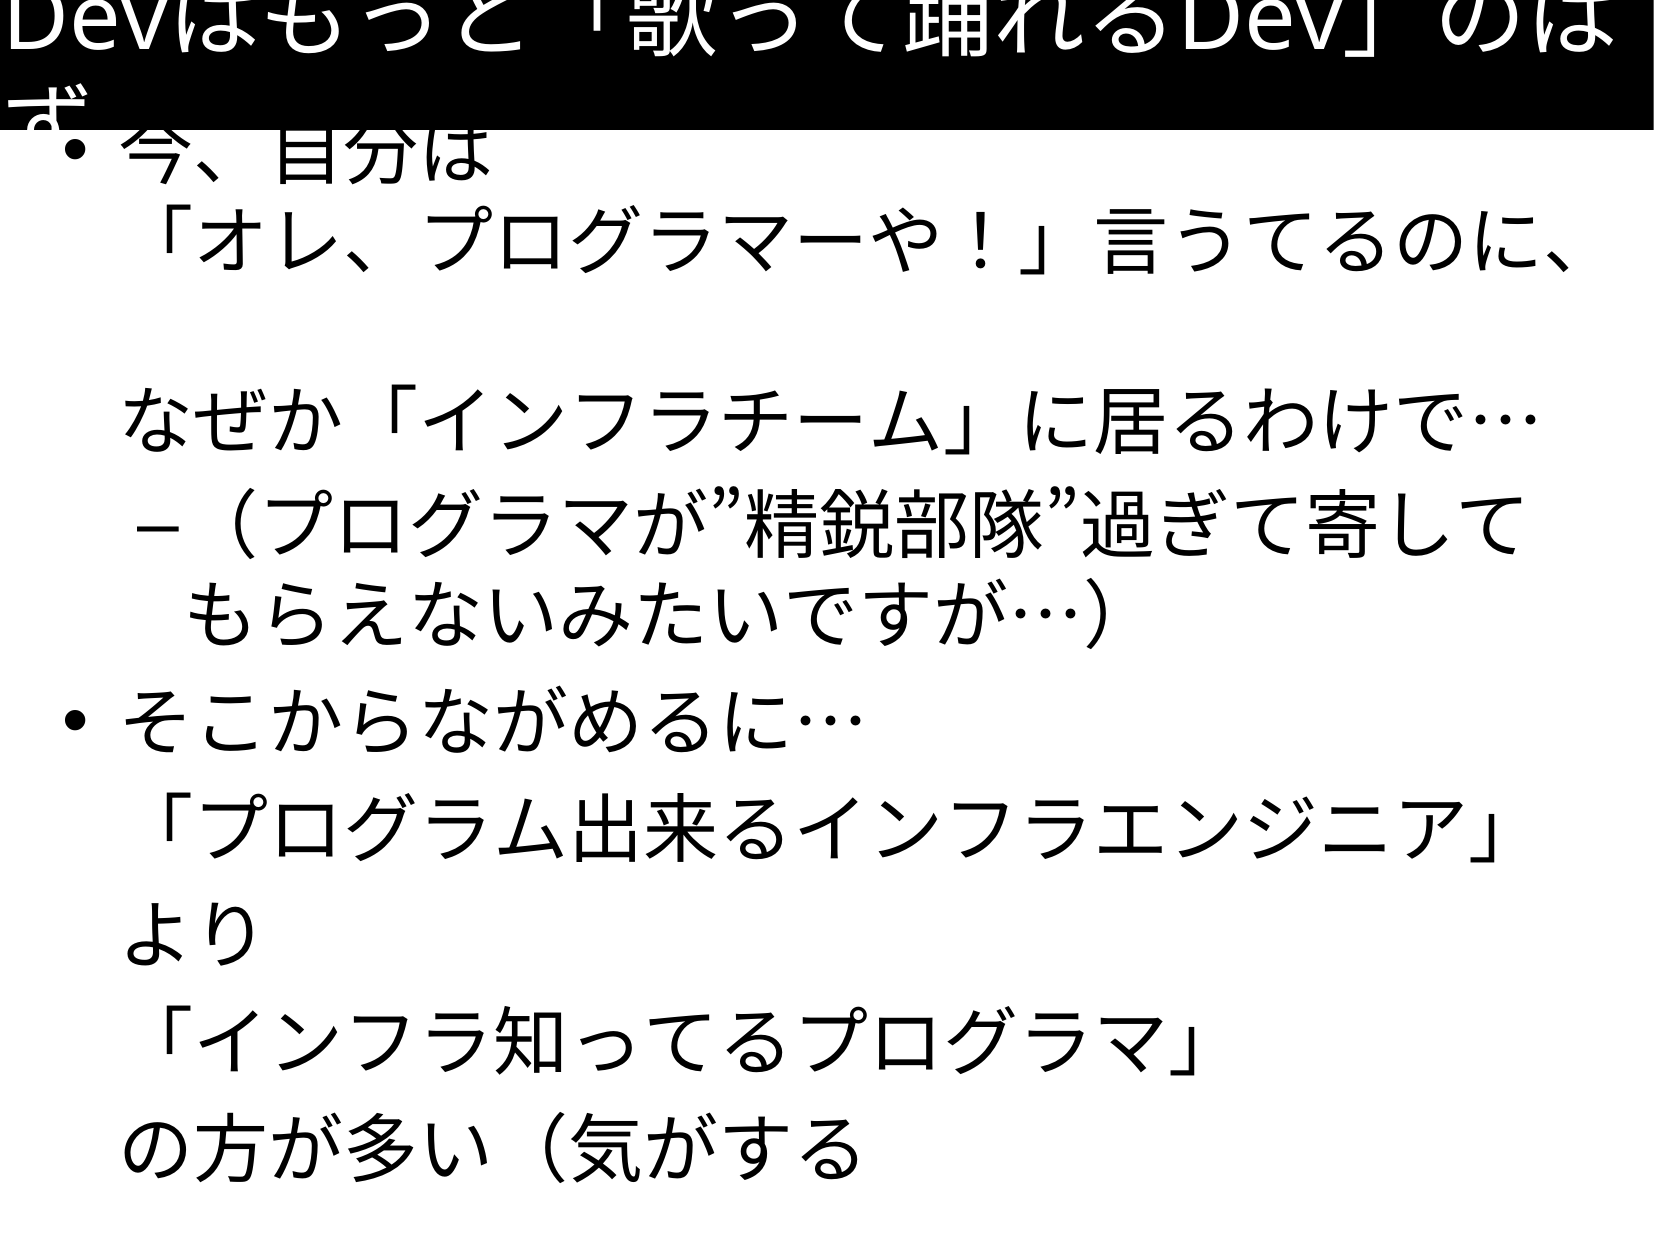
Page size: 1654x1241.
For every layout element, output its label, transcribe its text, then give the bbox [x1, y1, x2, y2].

title Devはもっと「歌って踊れるDev」のはず [0, 0, 1654, 186]
list 今、自分は 「オレ、プログラマーや！」言うてるのに、 なぜか「インフラチーム」に居るわけで… （プログラマが”精鋭部隊”過ぎて寄してもらえないみたいですが…） そこからながめるに… 「プログラム出来るインフラエンジニア」 より 「インフラ知ってるプログラマ」 の方が多い（気がする [47, 113, 1560, 1182]
